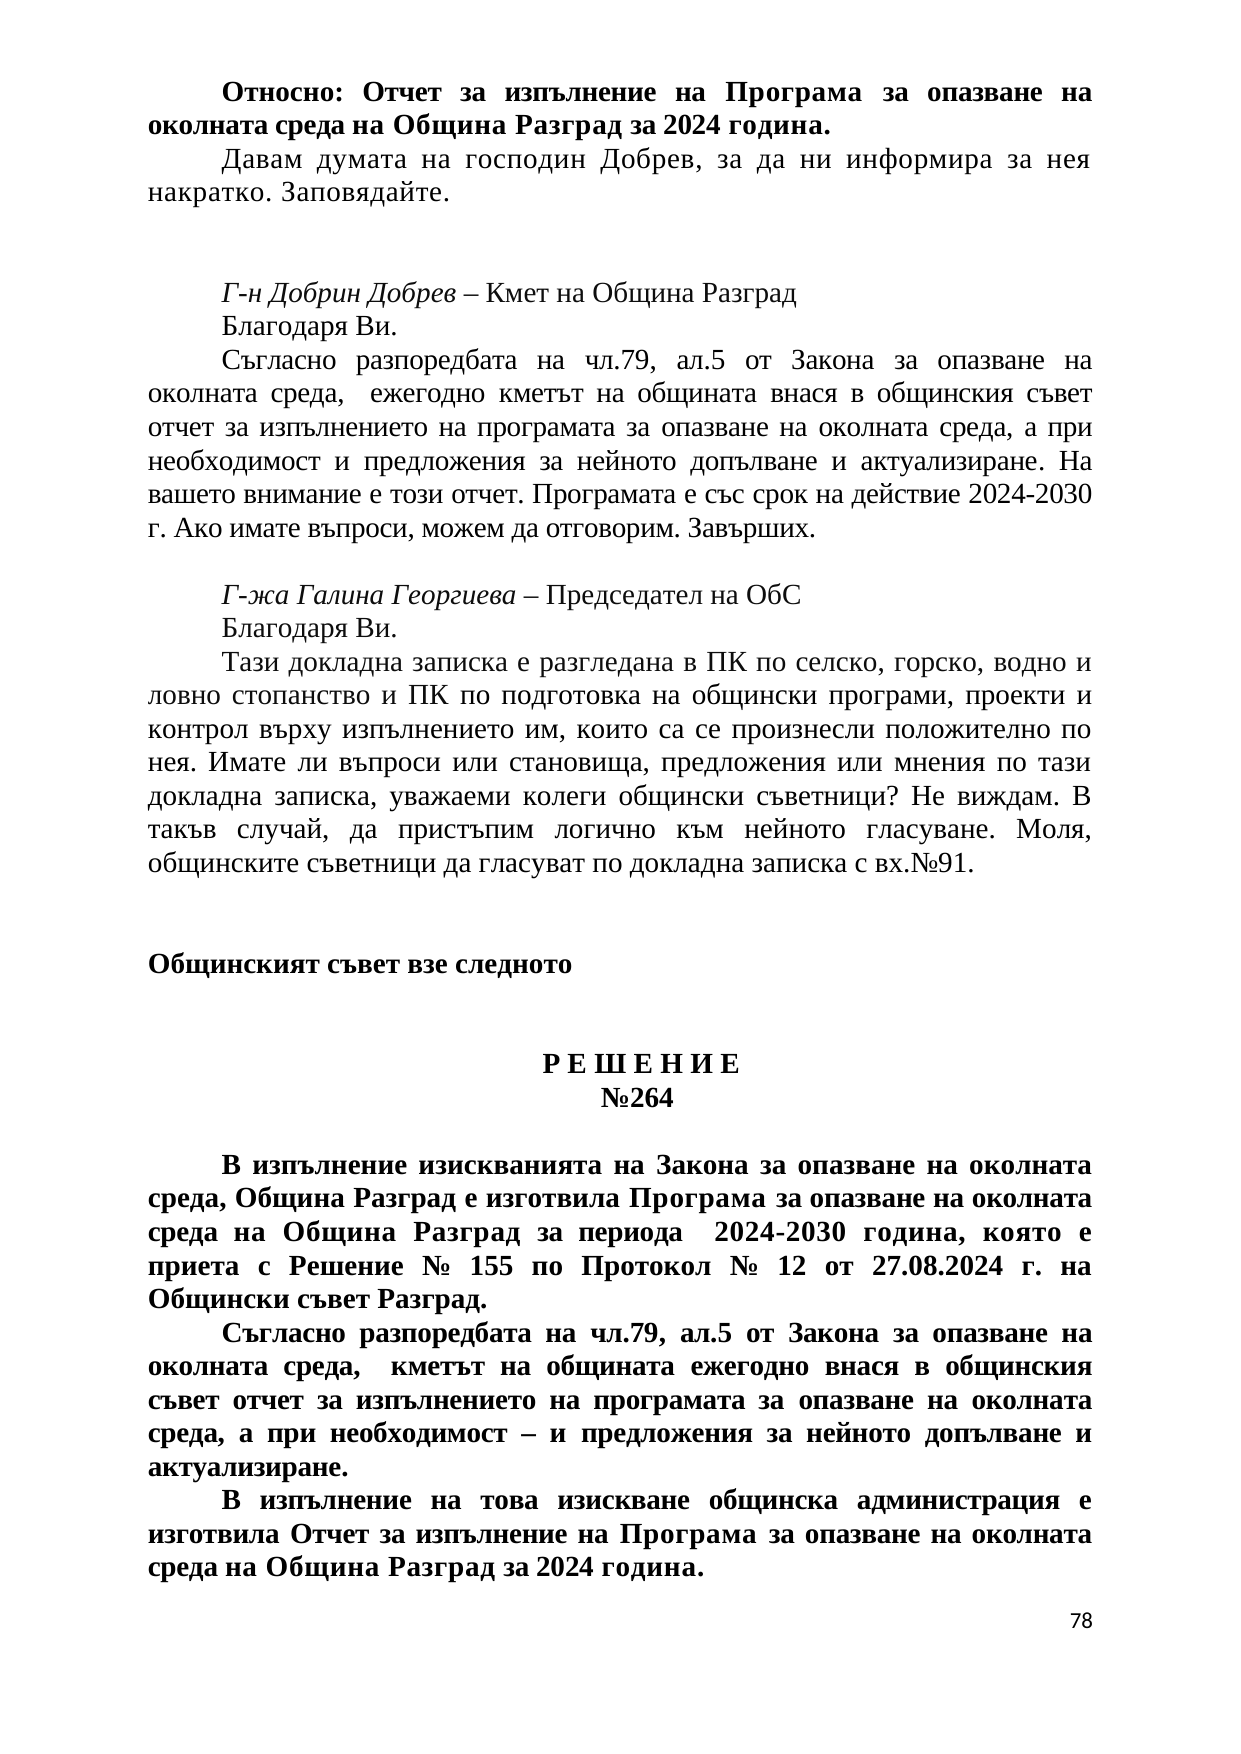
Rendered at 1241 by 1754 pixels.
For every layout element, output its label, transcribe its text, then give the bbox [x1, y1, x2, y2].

text Съгласно разпоредбата на чл.79, ал.5 от Закона за опазване на околната среда, кметът на общината ежегодно внася в общинския съвет отчет за изпълнението на програмата за опазване на околната среда, а при необходимост – и предложения за нейното допълване и актуализиране. [148, 1315, 1093, 1482]
text Г-н Добрин Добрев – Кмет на Община Разград [148, 275, 1093, 308]
text В изпълнение изискванията на Закона за опазване на околната среда, Община Разград е изготвила Програма за опазване на околната среда на Община Разград за периода 2024-2030 година, която е приета с Решение № 155 по Протокол № 12 от 27.08.2024 г. на Общински съвет Разград. [148, 1147, 1093, 1315]
text Съгласно разпоредбата на чл.79, ал.5 от Закона за опазване на околната среда, ежегодно кметът на общината внася в общинския съвет отчет за изпълнението на програмата за опазване на околната среда, а при необходимост и предложения за нейното допълване и актуализиране. На вашето внимание е този отчет. Програмата е със срок на действие 2024-2030 г. Ако имате въпроси, можем да отговорим. Завърших. [148, 342, 1093, 543]
text В изпълнение на това изискване общинска администрация е изготвила Отчет за изпълнение на Програма за опазване на околната среда на Община Разград за 2024 година. [148, 1482, 1093, 1583]
subtitle Общинският съвет взе следното [148, 946, 1093, 979]
subtitle №264 [148, 1080, 1093, 1113]
text Г-жа Галина Георгиева – Председател на ОбС [148, 577, 1093, 610]
text Давам думата на господин Добрев, за да ни информира за нея накратко. Заповядайте. [148, 141, 1093, 208]
text Тази докладна записка е разгледана в ПК по селско, горско, водно и ловно стопанство и ПК по подготовка на общински програми, проекти и контрол върху изпълнението им, които са се произнесли положително по нея. Имате ли въпроси или становища, предложения или мнения по тази докладна записка, уважаеми колеги общински съветници? Не виждам. В такъв случай, да пристъпим логично към нейното гласуване. Моля, общинските съветници да гласуват по докладна записка с вх.№91. [148, 644, 1093, 879]
text Благодаря Ви. [148, 610, 1093, 644]
text Относно: Отчет за изпълнение на Програма за опазване на околната среда на Община Разград за 2024 година. [148, 74, 1093, 141]
subtitle Р Е Ш Е Н И Е [148, 1046, 1093, 1080]
text Благодаря Ви. [148, 308, 1093, 342]
